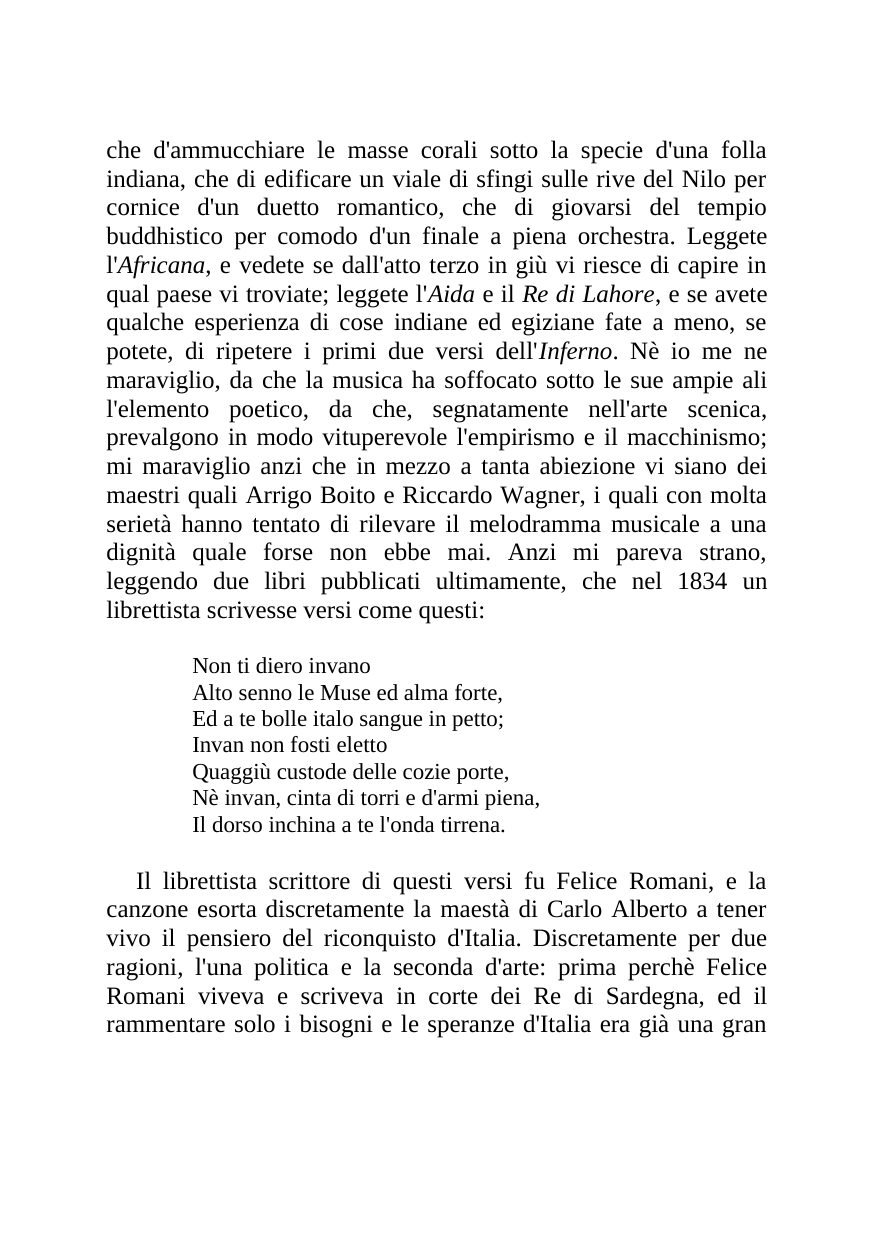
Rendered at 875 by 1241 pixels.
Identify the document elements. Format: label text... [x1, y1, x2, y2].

text Il dorso inchina a te l'onda tirrena. [162, 811, 768, 837]
text Nè invan, cinta di torri e d'armi piena, [162, 784, 768, 811]
text che d'ammucchiare le masse corali sotto la specie d'una folla indiana, che di edificare un viale di sfingi sulle rive del Nilo per cornice d'un duetto romantico, che di giovarsi del tempio buddhistico per comodo d'un finale a piena orchestra. Leggete l'Africana, e vedete se dall'atto terzo in giù vi riesce di capire in qual paese vi troviate; leggete l'Aida e il Re di Lahore, e se avete qualche esperienza di cose indiane ed egiziane fate a meno, se potete, di ripetere i primi due versi dell'Inferno. Nè io me ne maraviglio, da che la musica ha soffocato sotto le sue ampie ali l'elemento poetico, da che, segnatamente nell'arte scenica, prevalgono in modo vituperevole l'empirismo e il macchinismo; mi maraviglio anzi che in mezzo a tanta abiezione vi siano dei maestri quali Arrigo Boito e Riccardo Wagner, i quali con molta serietà hanno tentato di rilevare il melodramma musicale a una dignità quale forse non ebbe mai. Anzi mi pareva strano, leggendo due libri pubblicati ultimamente, che nel 1834 un librettista scrivesse versi come questi: [106, 135, 768, 624]
text Quaggiù custode delle cozie porte, [162, 758, 768, 784]
text Non ti diero invano [162, 652, 768, 679]
text Alto senno le Muse ed alma forte, [162, 679, 768, 705]
text Ed a te bolle italo sangue in petto; [162, 705, 768, 732]
text Il librettista scrittore di questi versi fu Felice Romani, e la canzone esorta discretamente la maestà di Carlo Alberto a tener vivo il pensiero del riconquisto d'Italia. Discretamente per due ragioni, l'una politica e la seconda d'arte: prima perchè Felice Romani viveva e scriveva in corte dei Re di Sardegna, ed il rammentare solo i bisogni e le speranze d'Italia era già una gran [106, 866, 768, 1038]
text Invan non fosti eletto [162, 732, 768, 758]
